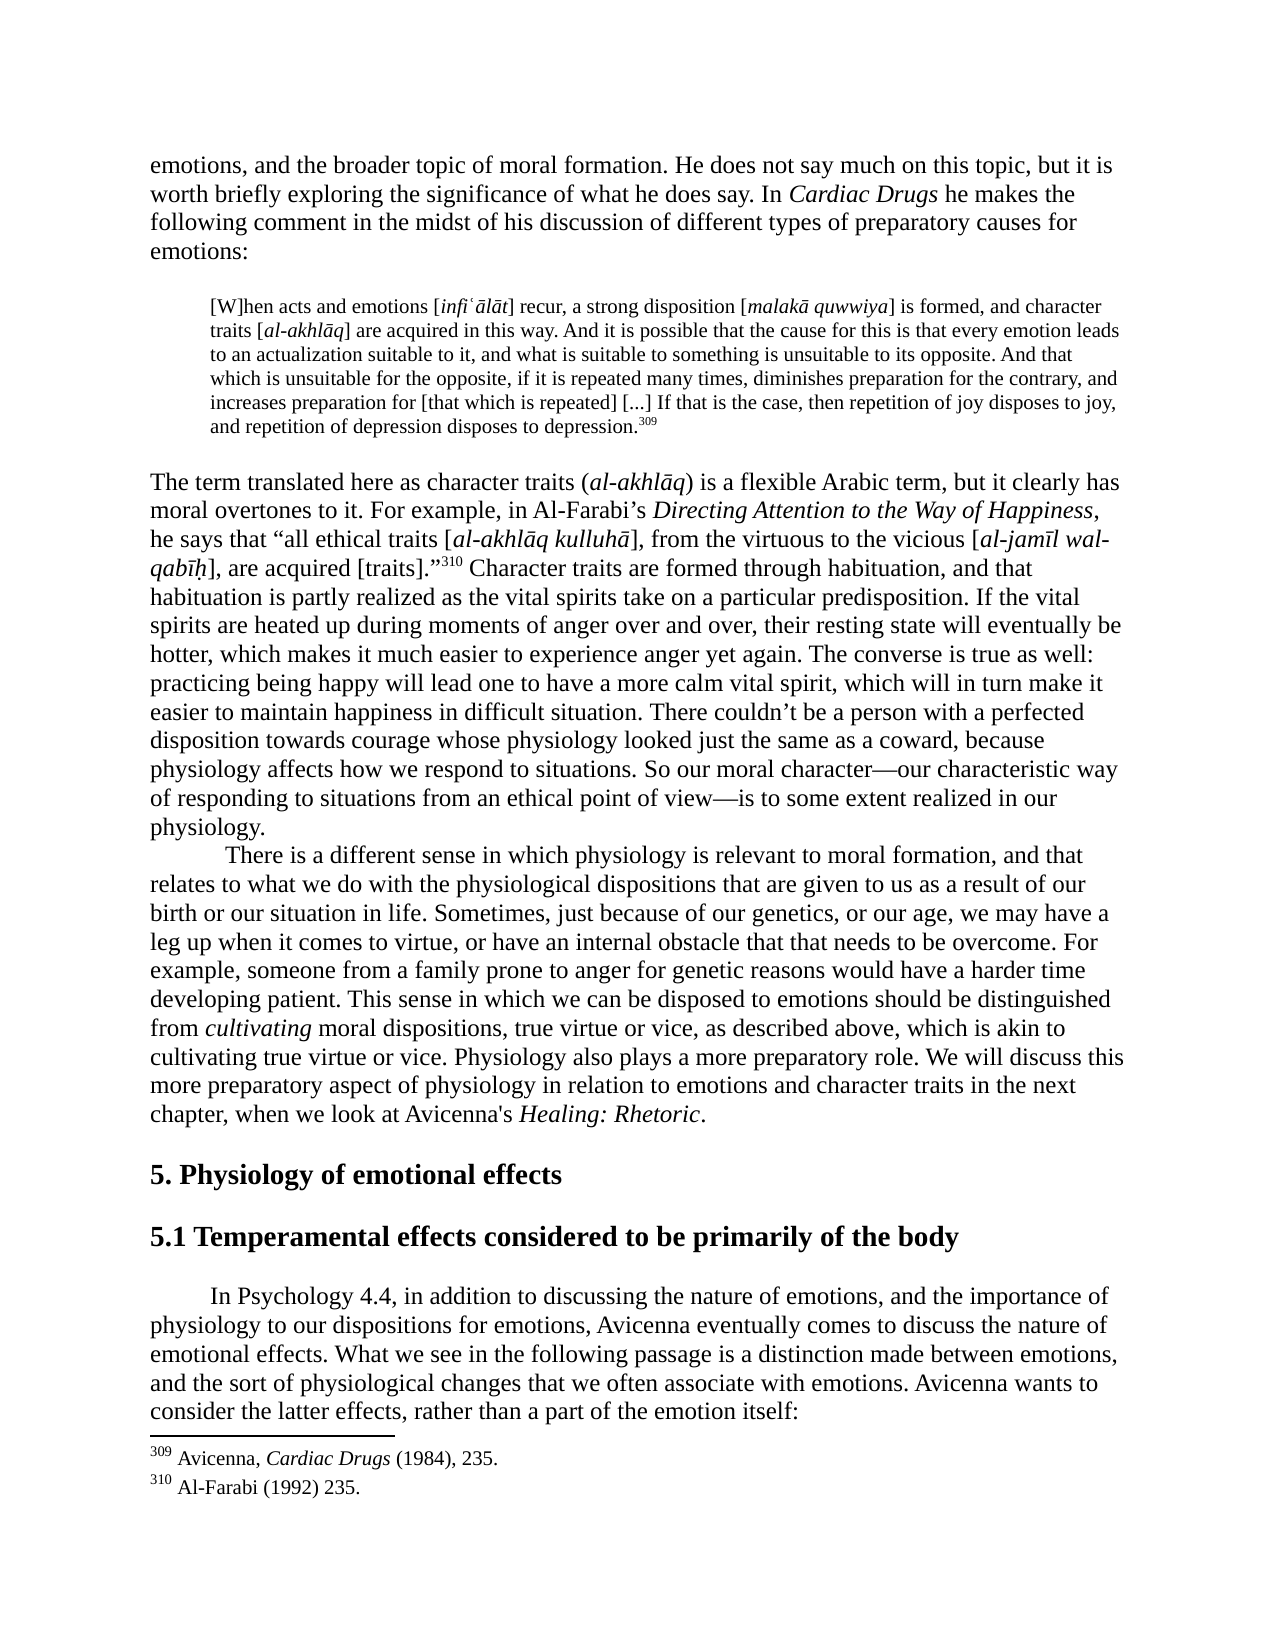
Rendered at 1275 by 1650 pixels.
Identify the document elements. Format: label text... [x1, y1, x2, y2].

text emotions, and the broader topic of moral formation. He does not say much on this topic, but it is worth briefly exploring the significance of what he does say. In Cardiac Drugs he makes the following comment in the midst of his discussion of different types of preparatory causes for emotions: [150, 150, 1125, 265]
text Al-Farabi (1992) 235. [150, 1471, 1125, 1500]
subtitle 5. Physiology of emotional effects [150, 1157, 1125, 1190]
subtitle 5.1 Temperamental effects considered to be primarily of the body [150, 1219, 1125, 1253]
text There is a different sense in which physiology is relevant to moral formation, and that relates to what we do with the physiological dispositions that are given to us as a result of our birth or our situation in life. Sometimes, just because of our genetics, or our age, we may have a leg up when it comes to virtue, or have an internal obstacle that that needs to be overcome. For example, someone from a family prone to anger for genetic reasons would have a harder time developing patient. This sense in which we can be disposed to emotions should be distinguished from cultivating moral dispositions, true virtue or vice, as described above, which is akin to cultivating true virtue or vice. Physiology also plays a more preparatory role. We will discuss this more preparatory aspect of physiology in relation to emotions and character traits in the next chapter, when we look at Avicenna's Healing: Rhetoric. [150, 841, 1125, 1128]
text Avicenna, Cardiac Drugs (1984), 235. [150, 1442, 1125, 1471]
text [W]hen acts and emotions [infiʿālāt] recur, a strong disposition [malakā quwwiya] is formed, and character traits [al-akhlāq] are acquired in this way. And it is possible that the cause for this is that every emotion leads to an actualization suitable to it, and what is suitable to something is unsuitable to its opposite. And that which is unsuitable for the opposite, if it is repeated many times, diminishes preparation for the contrary, and increases preparation for [that which is repeated] [...] If that is the case, then repetition of joy disposes to joy, and repetition of depression disposes to depression. [210, 294, 1125, 438]
text The term translated here as character traits (al-akhlāq) is a flexible Arabic term, but it clearly has moral overtones to it. For example, in Al-Farabi’s Directing Attention to the Way of Happiness, he says that “all ethical traits [al-akhlāq kulluhā], from the virtuous to the vicious [al-jamīl wal-qabīḥ], are acquired [traits].” Character traits are formed through habituation, and that habituation is partly realized as the vital spirits take on a particular predisposition. If the vital spirits are heated up during moments of anger over and over, their resting state will eventually be hotter, which makes it much easier to experience anger yet again. The converse is true as well: practicing being happy will lead one to have a more calm vital spirit, which will in turn make it easier to maintain happiness in difficult situation. There couldn’t be a person with a perfected disposition towards courage whose physiology looked just the same as a coward, because physiology affects how we respond to situations. So our moral character—our characteristic way of responding to situations from an ethical point of view—is to some extent realized in our physiology. [150, 467, 1125, 841]
text In Psychology 4.4, in addition to discussing the nature of emotions, and the importance of physiology to our dispositions for emotions, Avicenna eventually comes to discuss the nature of emotional effects. What we see in the following passage is a distinction made between emotions, and the sort of physiological changes that we often associate with emotions. Avicenna wants to consider the latter effects, rather than a part of the emotion itself: [150, 1281, 1125, 1425]
